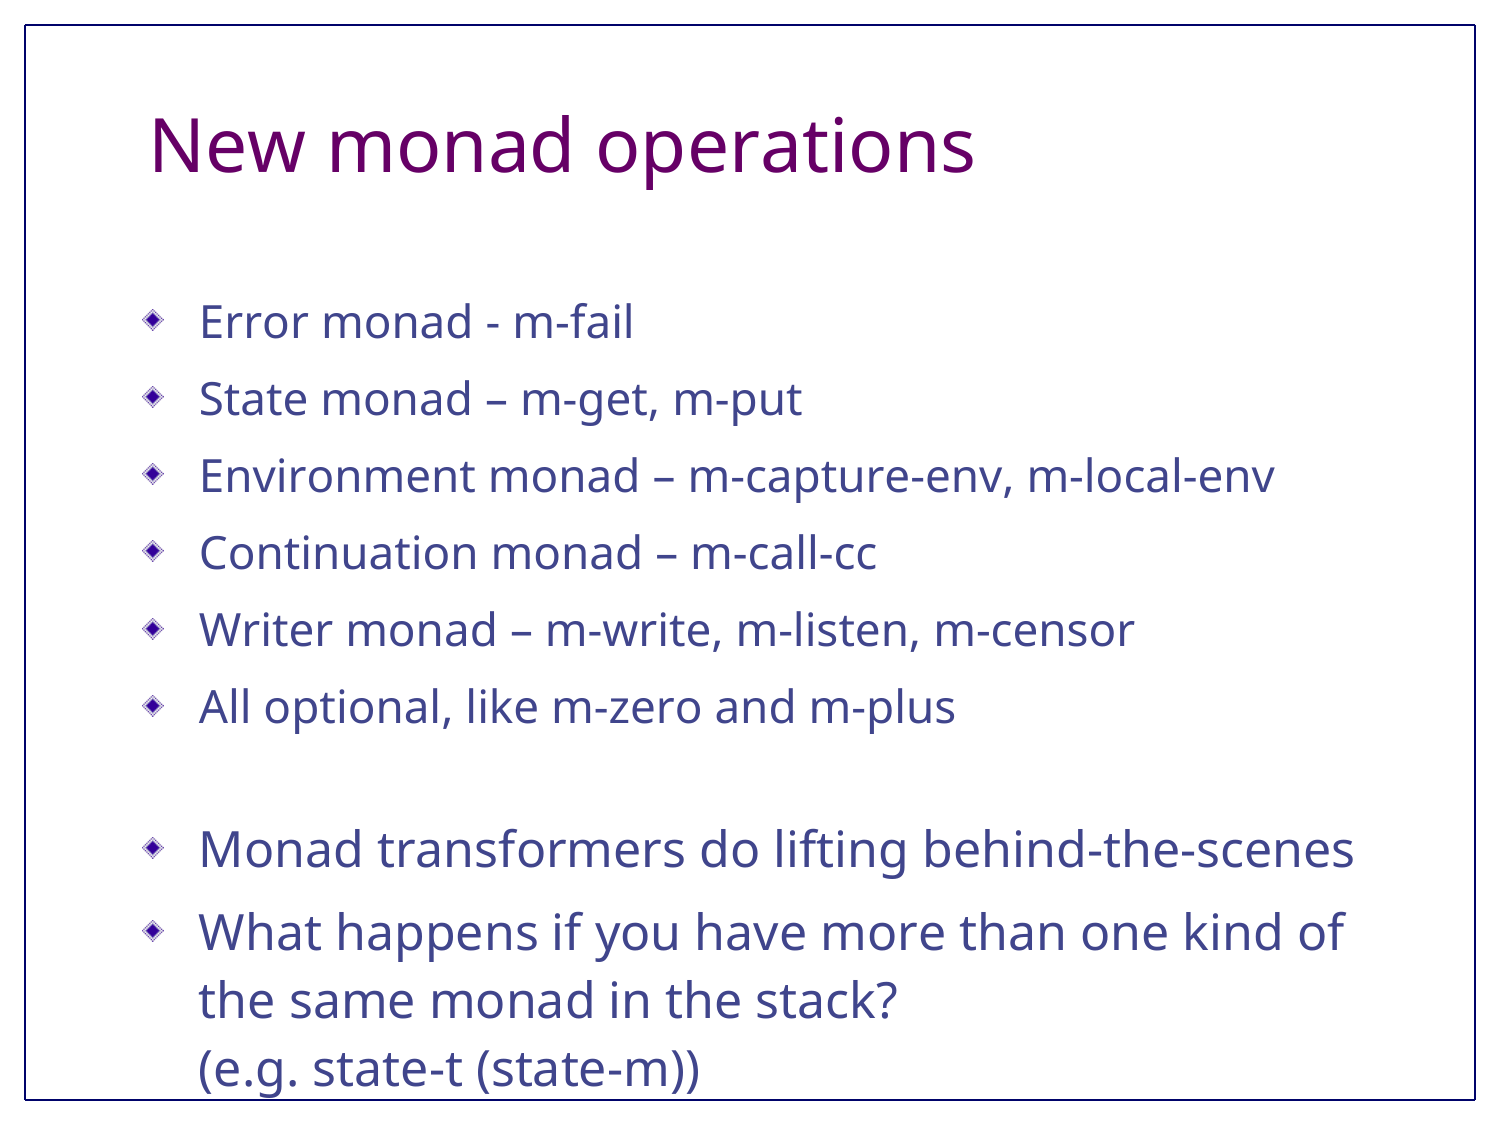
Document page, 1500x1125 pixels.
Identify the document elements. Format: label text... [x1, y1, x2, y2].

list Error monad - m-fail State monad – m-get, m-put Environment monad – m-capture-env, m-local-env Continuation monad – m-call-cc Writer monad – m-write, m-listen, m-censor All optional, like m-zero and m-plus Monad transformers do lifting behind-the-scenes What happens if you have more than one kind of the same monad in the stack? (e.g. state-t (state-m)) [142, 289, 1418, 1084]
title New monad operations [148, 57, 1386, 231]
